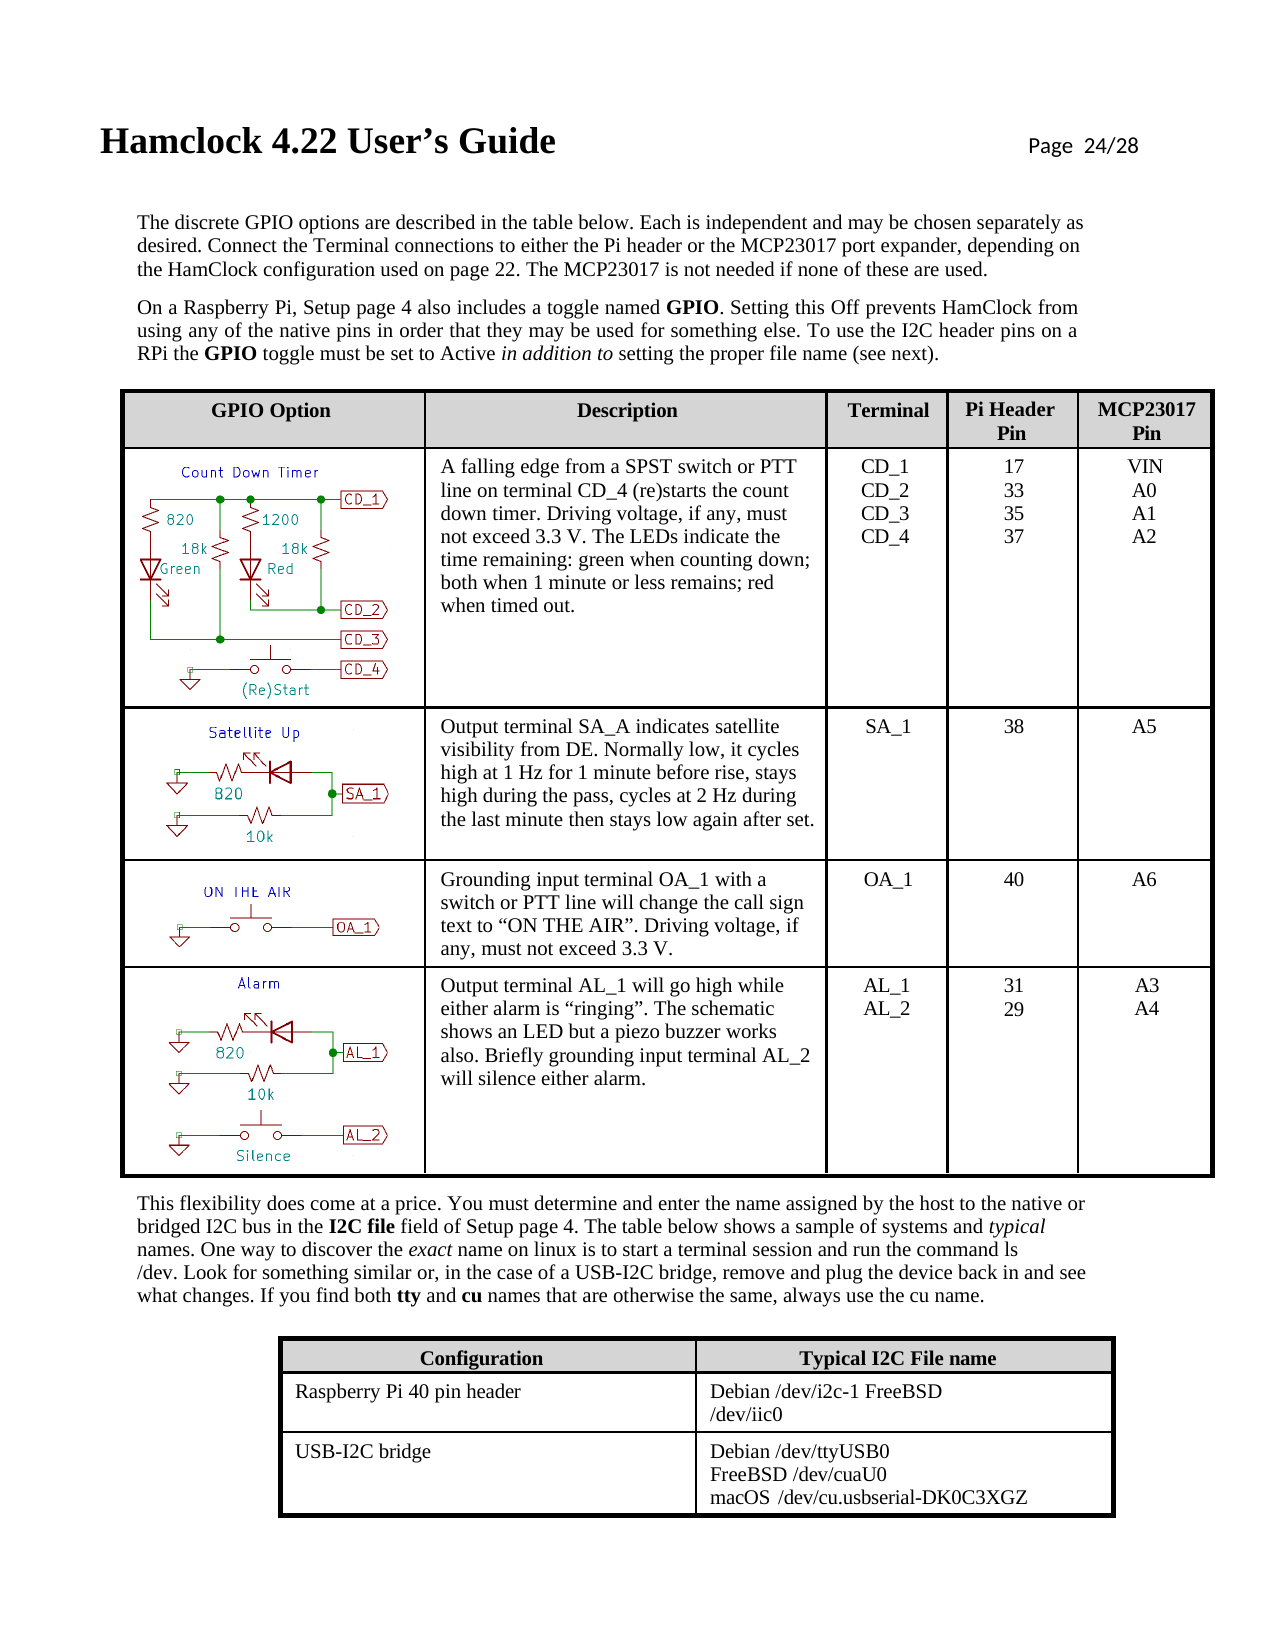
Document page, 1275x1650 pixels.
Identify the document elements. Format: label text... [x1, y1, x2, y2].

picture [168, 977, 388, 1161]
table_header Configuration [283, 1341, 695, 1371]
table_cell A5 [1079, 709, 1210, 859]
table_cell OA_1 [828, 861, 946, 966]
table_header Description [426, 393, 825, 447]
text The discrete GPIO options are described in the table below. Each is independent and may be chosen separately as desired. Connect the Terminal connections to either the Pi header or the MCP23017 port expander, depending on the HamClock configuration used on page 22. The MCP23017 is not needed if none of these are used. [137, 211, 1100, 281]
table_header Terminal [828, 393, 946, 447]
table_cell 17 33 35 37 [949, 449, 1077, 706]
table_cell 38 [949, 709, 1077, 859]
table_cell SA_1 [828, 709, 946, 859]
picture [169, 887, 380, 947]
table_cell Output terminal SA_A indicates satellite visibility from DE. Normally low, it cycles high at 1 Hz for 1 minute before rise, stays high during the pass, cycles at 2 Hz during the last minute then stays low again after set. [426, 709, 825, 859]
table_cell A6 [1079, 861, 1210, 966]
text This flexibility does come at a price. You must determine and enter the name assigned by the host to the native or bridged I2C bus in the I2C file field of Setup page 4. The table below shows a sample of systems and typical names. One way to discover the exact name on linux is to start a terminal session and run the command ls [137, 1192, 1100, 1261]
table_cell A falling edge from a SPST switch or PTT line on terminal CD_4 (re)starts the count down timer. Driving voltage, if any, must not exceed 3.3 V. The LEDs indicate the time remaining: green when counting down; both when 1 minute or less remains; red when timed out. [426, 449, 825, 706]
picture [140, 467, 391, 699]
table_header GPIO Option [125, 393, 424, 447]
table_cell AL_1 AL_2 [828, 968, 946, 1173]
table_cell Output terminal AL_1 will go high while either alarm is “ringing”. The schematic shows an LED but a piezo buzzer works also. Briefly grounding input terminal AL_2 will silence either alarm. [426, 968, 825, 1173]
table_cell Grounding input terminal OA_1 with a switch or PTT line will change the call sign text to “ON THE AIR”. Driving voltage, if any, must not exceed 3.3 V. [426, 861, 825, 966]
table_cell Debian /dev/ttyUSB0 FreeBSD /dev/cuaU0 macOS /dev/cu.usbserial-DK0C3XGZ [697, 1433, 1111, 1513]
table_header Typical I2C File name [697, 1341, 1111, 1371]
table_cell A3 A4 [1079, 968, 1210, 1173]
picture [166, 727, 389, 842]
table_header MCP23017 Pin [1079, 393, 1210, 447]
table_cell 31 29 [949, 968, 1077, 1173]
text On a Raspberry Pi, Setup page 4 also includes a toggle named GPIO. Setting this Off prevents HamClock from using any of the native pins in order that they may be used for something else. To use the I2C header pins on a RPi the GPIO toggle must be set to Active in addition to setting the proper file name (see next). [137, 296, 1078, 365]
table_cell USB-I2C bridge [283, 1433, 695, 1513]
table_cell [125, 709, 424, 859]
text /dev. Look for something similar or, in the case of a USB-I2C bridge, remove and plug the device back in and see what changes. If you find both tty and cu names that are otherwise the same, always use the cu name. [137, 1261, 1108, 1307]
table_cell [125, 861, 424, 966]
table_cell VIN A0 A1 A2 [1079, 449, 1210, 706]
table_cell [125, 449, 424, 706]
table_cell CD_1 CD_2 CD_3 CD_4 [828, 449, 946, 706]
table_cell Raspberry Pi 40 pin header [283, 1374, 695, 1431]
table_cell 40 [949, 861, 1077, 966]
table_cell [125, 968, 424, 1173]
table_header Pi Header Pin [949, 393, 1077, 447]
table_cell Debian /dev/i2c-1 FreeBSD /dev/iic0 [697, 1374, 1111, 1431]
